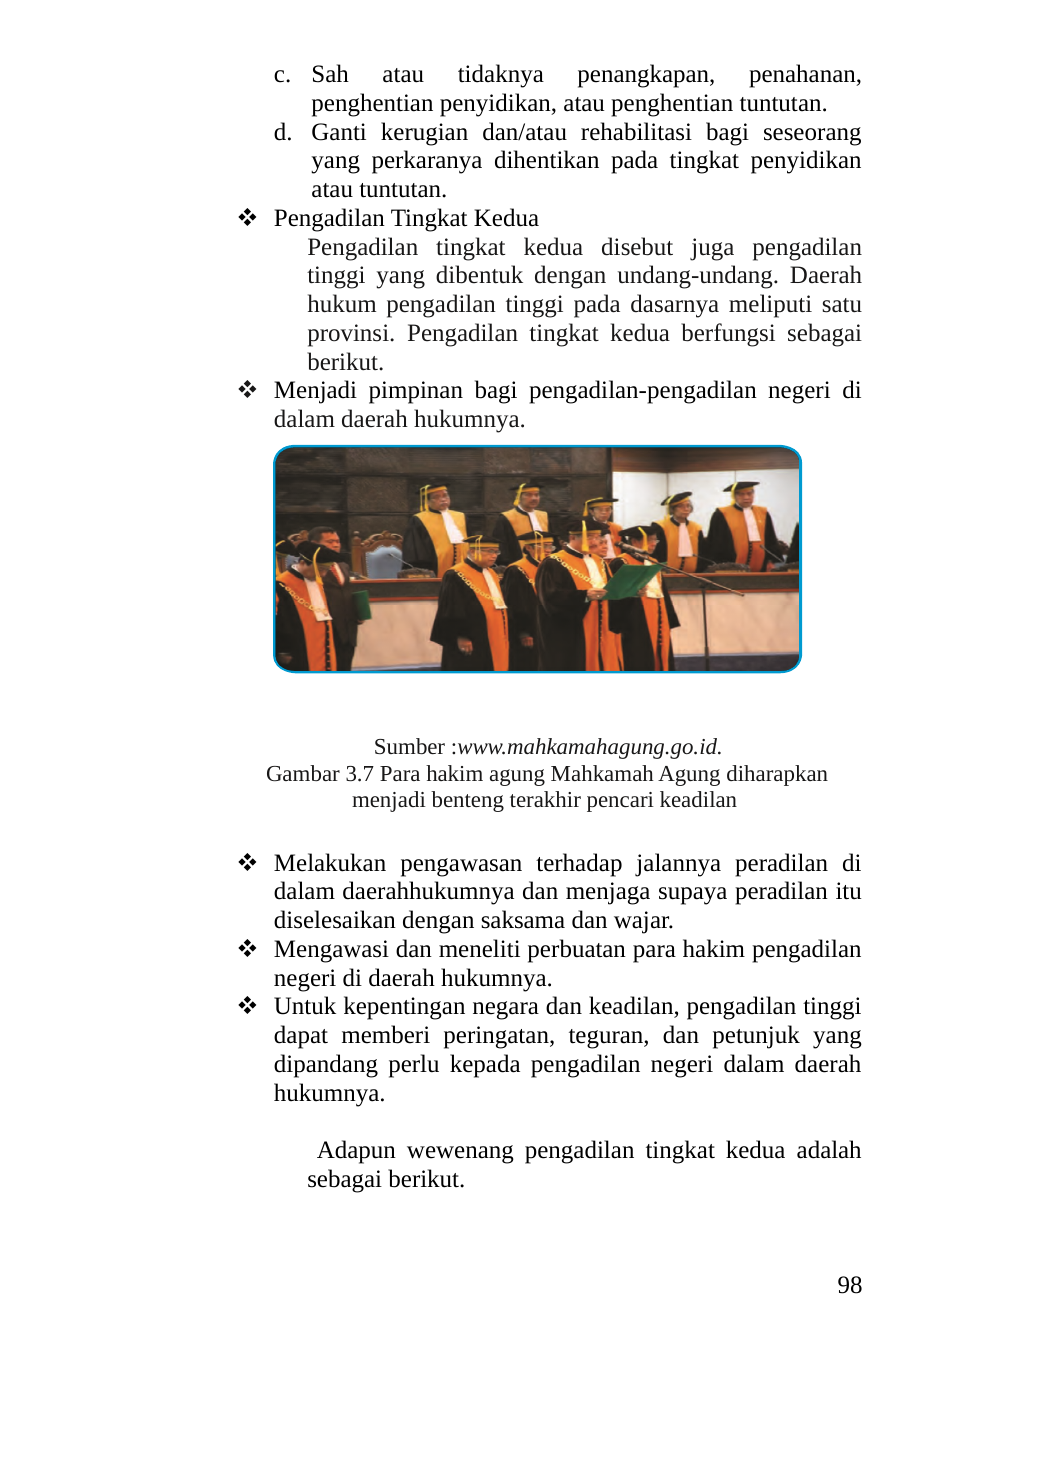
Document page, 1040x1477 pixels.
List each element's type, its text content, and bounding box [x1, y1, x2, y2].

picture [276, 448, 798, 670]
text Pengadilan tingkat kedua disebut juga pengadilan tinggi yang dibentuk dengan undang-undang. Daerah hukum pengadilan tinggi pada dasarnya meliputi satu provinsi. Pengadilan tingkat kedua berfungsi sebagai berikut. [307, 232, 862, 375]
picture [275, 665, 282, 671]
list Sah atau tidaknya penangkapan, penahanan, penghentian penyidikan, atau penghentian tuntutan. [274, 59, 862, 117]
text Adapun wewenang pengadilan tingkat kedua adalah sebagai berikut. [307, 1135, 862, 1193]
text Gambar 3.7 Para hakim agung Mahkamah Agung diharapkan menjadi benteng terakhir pencari keadilan [235, 760, 859, 812]
list Menjadi pimpinan bagi pengadilan-pengadilan negeri di dalam daerah hukumnya. [236, 375, 862, 433]
list Ganti kerugian dan/atau rehabilitasi bagi seseorang yang perkaranya dihentikan pada tingkat penyidikan atau tuntutan. [274, 117, 862, 203]
list Untuk kepentingan negara dan keadilan, pengadilan tinggi dapat memberi peringatan, teguran, dan petunjuk yang dipandang perlu kepada pengadilan negeri dalam daerah hukumnya. [236, 991, 862, 1106]
list Melakukan pengawasan terhadap jalannya peradilan di dalam daerahhukumnya dan menjaga supaya peradilan itu diselesaikan dengan saksama dan wajar. [236, 848, 862, 934]
list Pengadilan Tingkat Kedua [236, 203, 862, 232]
list Mengawasi dan meneliti perbuatan para hakim pengadilan negeri di daerah hukumnya. [236, 934, 862, 991]
text Sumber :www.mahkamahagung.go.id. [236, 733, 862, 759]
